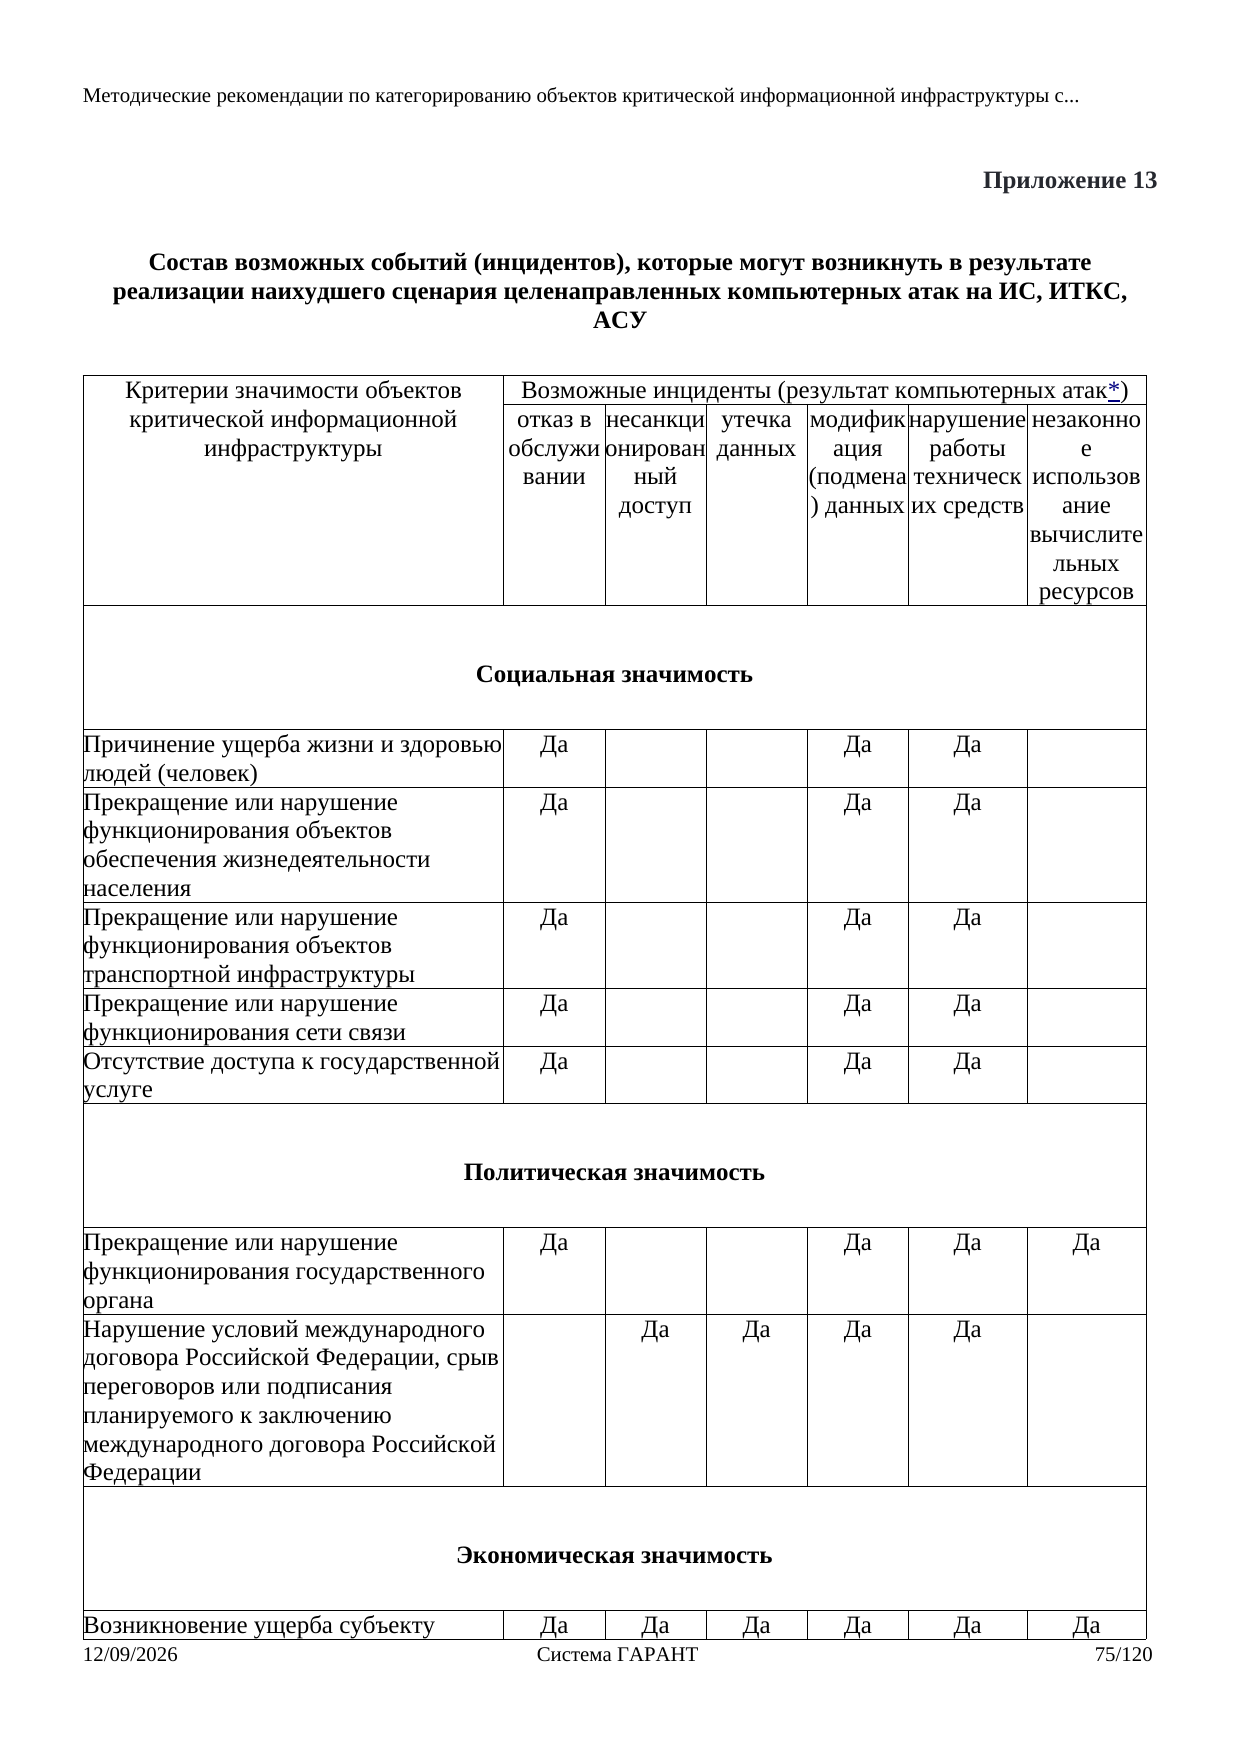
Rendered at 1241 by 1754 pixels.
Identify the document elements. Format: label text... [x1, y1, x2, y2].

table_header Возможные инциденты (результат компьютерных атак*) [504, 376, 1146, 404]
table_cell Прекращение или нарушение функционирования государственного органа [84, 1228, 503, 1314]
table_cell Прекращение или нарушение функционирования сети связи [84, 989, 503, 1046]
table_cell Да [504, 1228, 605, 1314]
table_cell Да [504, 1047, 605, 1103]
table_cell [606, 730, 706, 787]
table_cell Да [707, 1315, 807, 1486]
table_cell [707, 1228, 807, 1314]
table_cell [1028, 989, 1146, 1046]
table_cell Политическая значимость [84, 1104, 1146, 1227]
table_cell Да [1028, 1228, 1146, 1314]
table_cell [707, 989, 807, 1046]
table_cell незаконное использование вычислительных ресурсов [1028, 405, 1146, 605]
text Приложение 13 [83, 165, 1157, 194]
table_cell Да [808, 903, 908, 988]
table_cell Да [808, 1228, 908, 1314]
table_cell Да [909, 1315, 1027, 1486]
table_cell нарушение работы технических средств [909, 405, 1027, 605]
table_cell Да [504, 730, 605, 787]
table_cell Да [909, 989, 1027, 1046]
table_cell Да [909, 903, 1027, 988]
table_cell Да [909, 1228, 1027, 1314]
table_cell Да [909, 1047, 1027, 1103]
table_cell [1028, 1315, 1146, 1486]
table_cell Да [504, 788, 605, 902]
table_cell Да [909, 730, 1027, 787]
table_cell Да [504, 989, 605, 1046]
table_cell Да [504, 903, 605, 988]
table_cell Экономическая значимость [84, 1487, 1146, 1610]
table_cell Да [707, 1611, 807, 1639]
table_cell Да [808, 1047, 908, 1103]
table_cell модификация (подмена) данных [808, 405, 908, 605]
table_cell [1028, 1047, 1146, 1103]
table_cell Да [504, 1611, 605, 1639]
table_cell Да [808, 788, 908, 902]
table_cell Да [808, 989, 908, 1046]
table_cell Прекращение или нарушение функционирования объектов обеспечения жизнедеятельности населения [84, 788, 503, 902]
table_cell [1028, 730, 1146, 787]
table_cell Да [808, 730, 908, 787]
table_cell Нарушение условий международного договора Российской Федерации, срыв переговоров или подписания планируемого к заключению международного договора Российской Федерации [84, 1315, 503, 1486]
table_cell утечка данных [707, 405, 807, 605]
table_cell Да [909, 1611, 1027, 1639]
table_cell Причинение ущерба жизни и здоровью людей (человек) [84, 730, 503, 787]
table_cell [606, 989, 706, 1046]
table_cell Да [909, 788, 1027, 902]
table_cell [707, 1047, 807, 1103]
table_cell [1028, 903, 1146, 988]
table_cell [707, 903, 807, 988]
table_cell [707, 730, 807, 787]
table_cell Да [606, 1315, 706, 1486]
table_cell Прекращение или нарушение функционирования объектов транспортной инфраструктуры [84, 903, 503, 988]
table_cell [707, 788, 807, 902]
table_cell [606, 1047, 706, 1103]
table_cell [1028, 788, 1146, 902]
table_cell Да [808, 1315, 908, 1486]
table_cell Да [1028, 1611, 1146, 1639]
table_cell Да [606, 1611, 706, 1639]
table_cell Возникновение ущерба субъекту [84, 1611, 503, 1639]
table_cell Социальная значимость [84, 606, 1146, 729]
table_cell отказ в обслуживании [504, 405, 605, 605]
table_cell [606, 903, 706, 988]
table_header Критерии значимости объектов критической информационной инфраструктуры [84, 376, 503, 605]
table_cell [606, 788, 706, 902]
table_cell Отсутствие доступа к государственной услуге [84, 1047, 503, 1103]
table_cell [606, 1228, 706, 1314]
subtitle Состав возможных событий (инцидентов), которые могут возникнуть в результате реализации наихудшего сценария целенаправленных компьютерных атак на ИС, ИТКС, АСУ [83, 247, 1157, 334]
table_cell [504, 1315, 605, 1486]
table_cell несанкционированный доступ [606, 405, 706, 605]
table_cell Да [808, 1611, 908, 1639]
